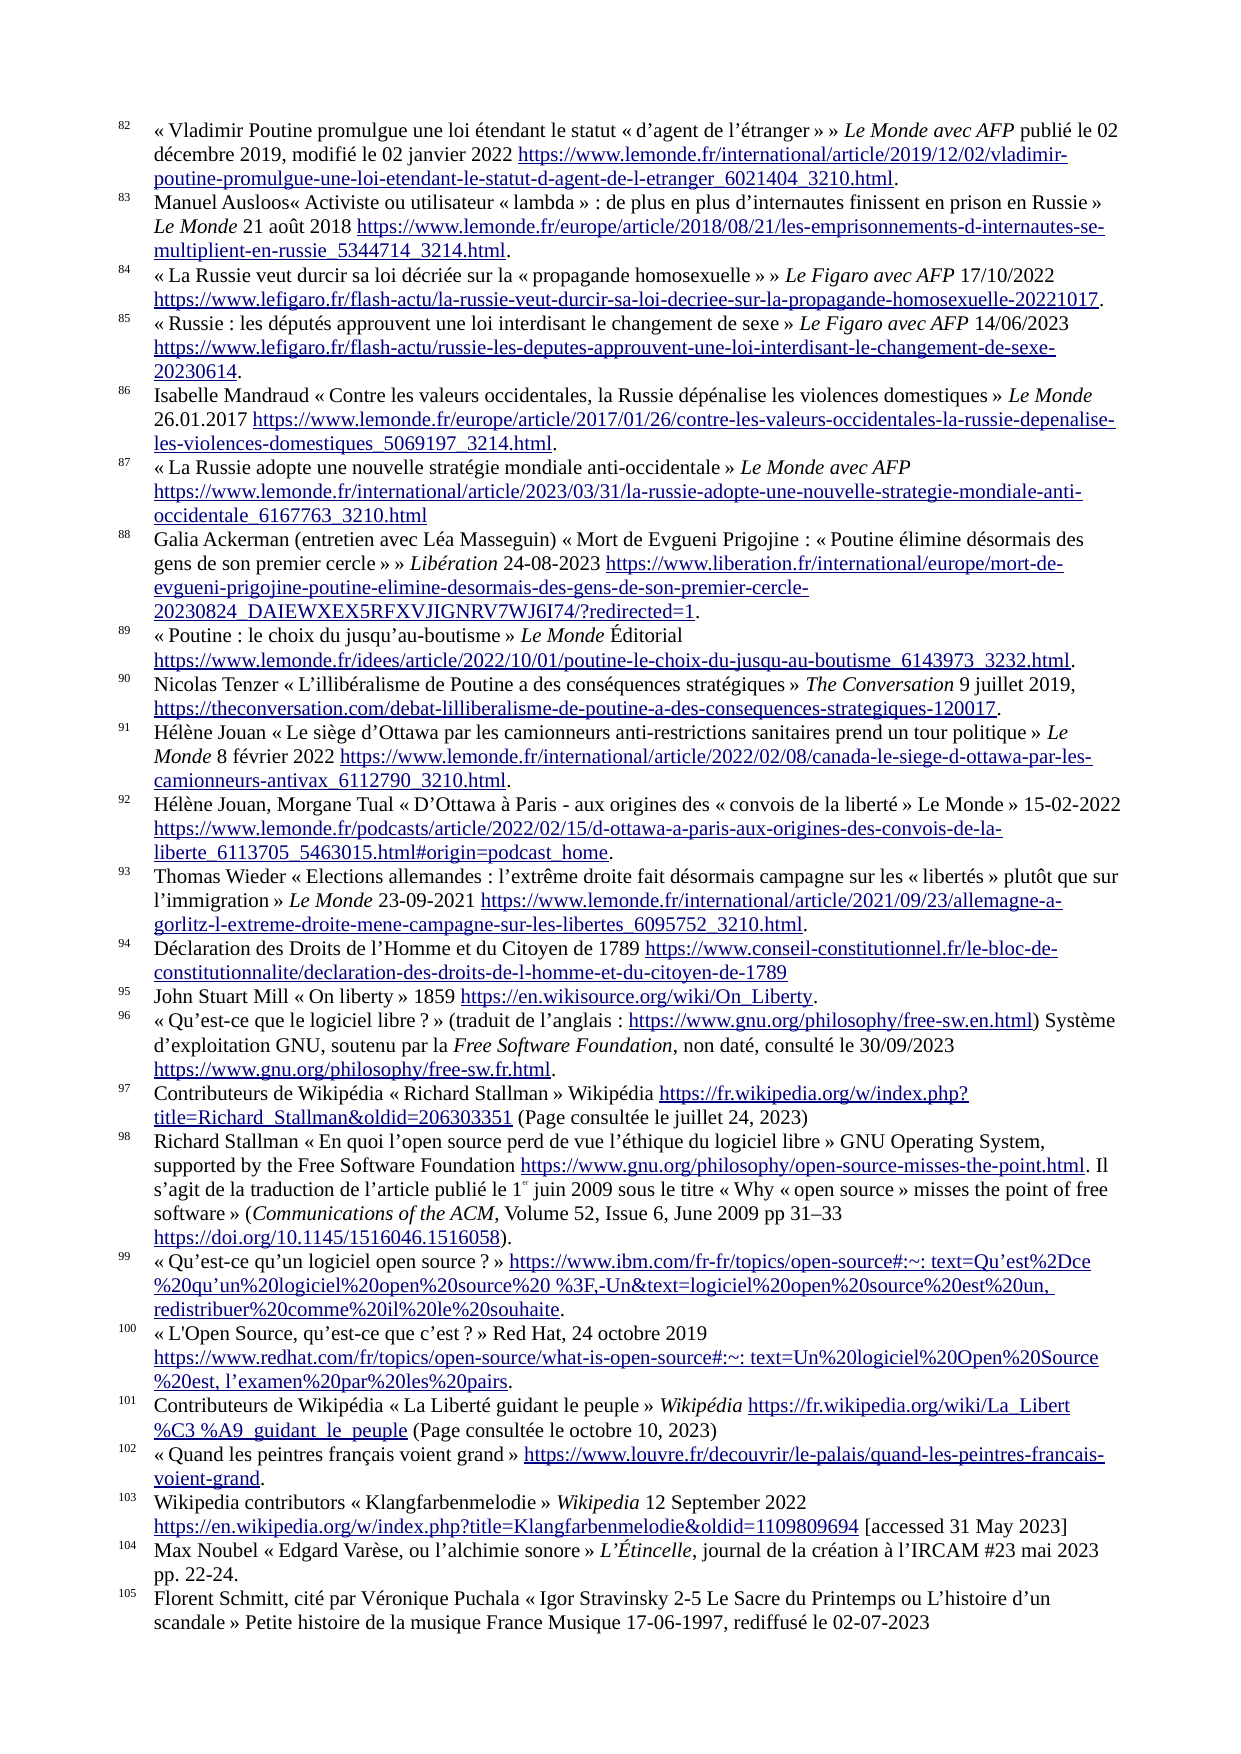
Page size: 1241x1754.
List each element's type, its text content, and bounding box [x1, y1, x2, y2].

text Galia Ackerman (entretien avec Léa Masseguin) « Mort de Evgueni Prigojine : « Poutine élimine désormais des gens de son premier cercle » » Libération 24-08-2023 https://www.liberation.fr/international/europe/mort-de-evgueni-prigojine-poutine-elimine-desormais-des-gens-de-son-premier-cercle-20230824_DAIEWXEX5RFXVJIGNRV7WJ6I74/?redirected=1. [118, 527, 1122, 623]
text « L'Open Source, qu’est-ce que c’est ? » Red Hat, 24 octobre 2019 https://www.redhat.com/fr/topics/open-source/what-is-open-source#:~: text=Un%20logiciel%20Open%20Source%20est, l’examen%20par%20les%20pairs. [118, 1321, 1122, 1393]
text Manuel Ausloos« Activiste ou utilisateur « lambda » : de plus en plus d’internautes finissent en prison en Russie » Le Monde 21 août 2018 https://www.lemonde.fr/europe/article/2018/08/21/les-emprisonnements-d-internautes-se-multiplient-en-russie_5344714_3214.html. [118, 190, 1122, 262]
list John Stuart Mill « On liberty » 1859 https://en.wikisource.org/wiki/On_Liberty. [118, 984, 1122, 1008]
text Thomas Wieder « Elections allemandes : l’extrême droite fait désormais campagne sur les « libertés » plutôt que sur l’immigration » Le Monde 23-09-2021 https://www.lemonde.fr/international/article/2021/09/23/allemagne-a-gorlitz-l-extreme-droite-mene-campagne-sur-les-libertes_6095752_3210.html. [118, 864, 1122, 936]
text Florent Schmitt, cité par Véronique Puchala « Igor Stravinsky 2-5 Le Sacre du Printemps ou L’histoire d’un scandale » Petite histoire de la musique France Musique 17-06-1997, rediffusé le 02-07-2023 [118, 1586, 1122, 1634]
text « Qu’est-ce qu’un logiciel open source ? » https://www.ibm.com/fr-fr/topics/open-source#:~: text=Qu’est%2Dce%20qu’un%20logiciel%20open%20source%20 %3F,-Un&text=logiciel%20open%20source%20est%20un, redistribuer%20comme%20il%20le%20souhaite. [118, 1249, 1122, 1321]
text « La Russie adopte une nouvelle stratégie mondiale anti-occidentale » Le Monde avec AFP https://www.lemonde.fr/international/article/2023/03/31/la-russie-adopte-une-nouvelle-strategie-mondiale-anti-occidentale_6167763_3210.html [118, 455, 1122, 527]
text Isabelle Mandraud « Contre les valeurs occidentales, la Russie dépénalise les violences domestiques » Le Monde 26.01.2017 https://www.lemonde.fr/europe/article/2017/01/26/contre-les-valeurs-occidentales-la-russie-depenalise-les-violences-domestiques_5069197_3214.html. [118, 383, 1122, 455]
text « La Russie veut durcir sa loi décriée sur la « propagande homosexuelle » » Le Figaro avec AFP 17/10/2022 https://www.lefigaro.fr/flash-actu/la-russie-veut-durcir-sa-loi-decriee-sur-la-propagande-homosexuelle-20221017. [118, 262, 1122, 311]
text Contributeurs de Wikipédia « La Liberté guidant le peuple » Wikipédia https://fr.wikipedia.org/wiki/La_Libert%C3 %A9_guidant_le_peuple (Page consultée le octobre 10, 2023) [118, 1393, 1122, 1442]
text Wikipedia contributors « Klangfarbenmelodie » Wikipedia 12 September 2022 https://en.wikipedia.org/w/index.php?title=Klangfarbenmelodie&oldid=1109809694 [accessed 31 May 2023] [118, 1490, 1122, 1538]
list Contributeurs de Wikipédia « Richard Stallman » Wikipédia https://fr.wikipedia.org/w/index.php?title=Richard_Stallman&oldid=206303351 (Page consultée le juillet 24, 2023) [118, 1081, 1122, 1129]
text « Quand les peintres français voient grand » https://www.louvre.fr/decouvrir/le-palais/quand-les-peintres-francais-voient-grand. [118, 1442, 1122, 1490]
text Max Noubel « Edgard Varèse, ou l’alchimie sonore » L’Étincelle, journal de la création à l’IRCAM #23 mai 2023 pp. 22-24. [118, 1538, 1122, 1586]
list « Qu’est-ce que le logiciel libre ? » (traduit de l’anglais : https://www.gnu.org/philosophy/free-sw.en.html) Système d’exploitation GNU, soutenu par la Free Software Foundation, non daté, consulté le 30/09/2023 https://www.gnu.org/philosophy/free-sw.fr.html. [118, 1008, 1122, 1081]
text Hélène Jouan, Morgane Tual « D’Ottawa à Paris - aux origines des « convois de la liberté » Le Monde » 15-02-2022 https://www.lemonde.fr/podcasts/article/2022/02/15/d-ottawa-a-paris-aux-origines-des-convois-de-la-liberte_6113705_5463015.html#origin=podcast_home. [118, 792, 1122, 864]
text « Vladimir Poutine promulgue une loi étendant le statut « d’agent de l’étranger » » Le Monde avec AFP publié le 02 décembre 2019, modifié le 02 janvier 2022 https://www.lemonde.fr/international/article/2019/12/02/vladimir-poutine-promulgue-une-loi-etendant-le-statut-d-agent-de-l-etranger_6021404_3210.html. [118, 118, 1122, 190]
list Déclaration des Droits de l’Homme et du Citoyen de 1789 https://www.conseil-constitutionnel.fr/le-bloc-de-constitutionnalite/declaration-des-droits-de-l-homme-et-du-citoyen-de-1789 [118, 936, 1122, 984]
list Richard Stallman « En quoi l’open source perd de vue l’éthique du logiciel libre » GNU Operating System, supported by the Free Software Foundation https://www.gnu.org/philosophy/open-source-misses-the-point.html. Il s’agit de la traduction de l’article publié le 1ᵉʳ juin 2009 sous le titre « Why « open source » misses the point of free software » (Communications of the ACM, Volume 52, Issue 6, June 2009 pp 31–33 https://doi.org/10.1145/1516046.1516058). [118, 1129, 1122, 1249]
text Hélène Jouan « Le siège d’Ottawa par les camionneurs anti-restrictions sanitaires prend un tour politique » Le Monde 8 février 2022 https://www.lemonde.fr/international/article/2022/02/08/canada-le-siege-d-ottawa-par-les-camionneurs-antivax_6112790_3210.html. [118, 720, 1122, 792]
text « Poutine : le choix du jusqu’au-boutisme » Le Monde Éditorial https://www.lemonde.fr/idees/article/2022/10/01/poutine-le-choix-du-jusqu-au-boutisme_6143973_3232.html. [118, 623, 1122, 672]
text « Russie : les députés approuvent une loi interdisant le changement de sexe » Le Figaro avec AFP 14/06/2023 https://www.lefigaro.fr/flash-actu/russie-les-deputes-approuvent-une-loi-interdisant-le-changement-de-sexe-20230614. [118, 311, 1122, 383]
text Nicolas Tenzer « L’illibéralisme de Poutine a des conséquences stratégiques » The Conversation 9 juillet 2019, https://theconversation.com/debat-lilliberalisme-de-poutine-a-des-consequences-strategiques-120017. [118, 672, 1122, 720]
